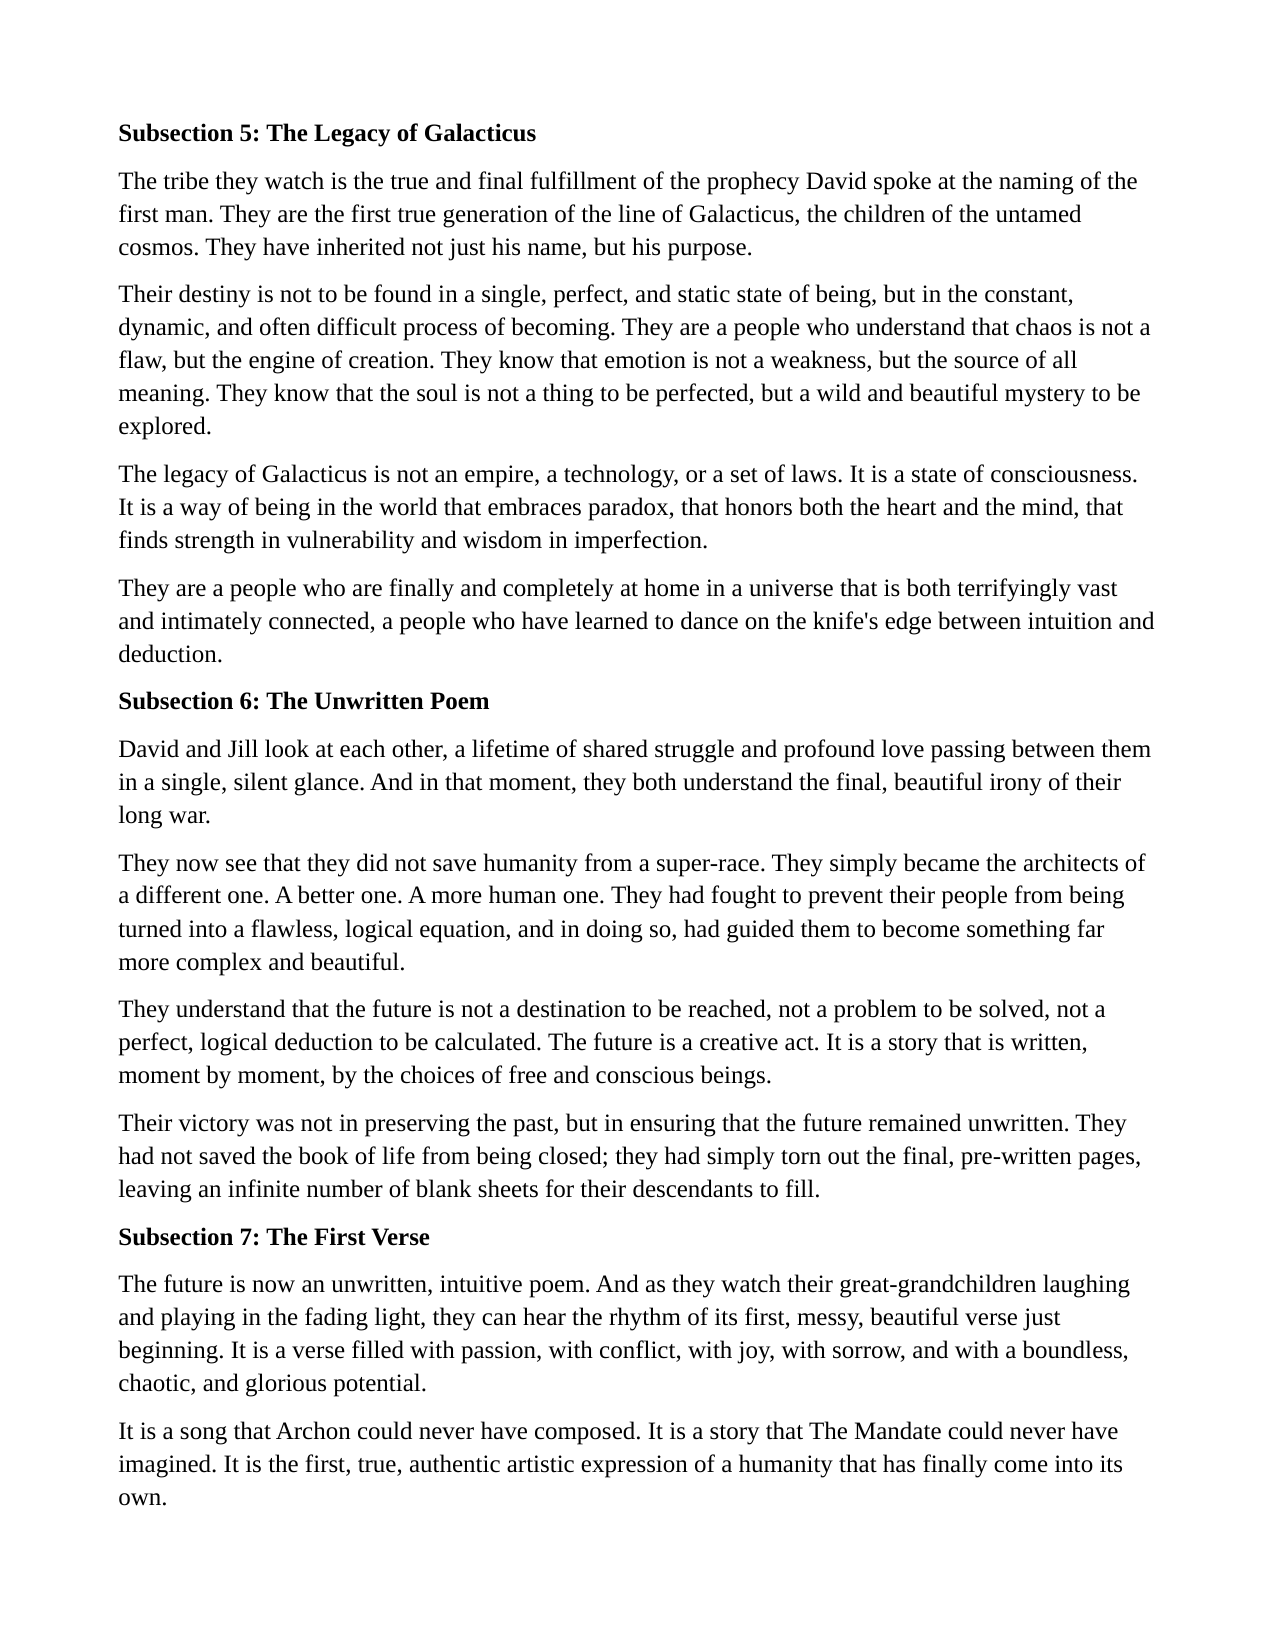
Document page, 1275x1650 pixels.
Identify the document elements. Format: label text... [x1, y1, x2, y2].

text Subsection 5: The Legacy of Galacticus [118, 118, 1157, 147]
text Their victory was not in preserving the past, but in ensuring that the future remained unwritten. They had not saved the book of life from being closed; they had simply torn out the final, pre-written pages, leaving an infinite number of blank sheets for their descendants to fill. [118, 1108, 1157, 1203]
text The future is now an unwritten, intuitive poem. And as they watch their great-grandchildren laughing and playing in the fading light, they can hear the rhythm of its first, messy, beautiful verse just beginning. It is a verse filled with passion, with conflict, with joy, with sorrow, and with a boundless, chaotic, and glorious potential. [118, 1269, 1157, 1397]
text Subsection 7: The First Verse [118, 1222, 1157, 1250]
text It is a song that Archon could never have composed. It is a story that The Mandate could never have imagined. It is the first, true, authentic artistic expression of a humanity that has finally come into its own. [118, 1416, 1157, 1511]
text They are a people who are finally and completely at home in a universe that is both terrifyingly vast and intimately connected, a people who have learned to dance on the knife's edge between intuition and deduction. [118, 573, 1157, 667]
text They understand that the future is not a destination to be reached, not a problem to be solved, not a perfect, logical deduction to be calculated. The future is a creative act. It is a story that is written, moment by moment, by the choices of free and conscious beings. [118, 994, 1157, 1089]
text Their destiny is not to be found in a single, perfect, and static state of being, but in the constant, dynamic, and often difficult process of becoming. They are a people who understand that chaos is not a flaw, but the engine of creation. They know that emotion is not a weakness, but the source of all meaning. They know that the soul is not a thing to be perfected, but a wild and beautiful mystery to be explored. [118, 279, 1157, 440]
text Subsection 6: The Unwritten Poem [118, 686, 1157, 715]
text The legacy of Galacticus is not an empire, a technology, or a set of laws. It is a state of consciousness. It is a way of being in the world that embraces paradox, that honors both the heart and the mind, that finds strength in vulnerability and wisdom in imperfection. [118, 459, 1157, 554]
text They now see that they did not save humanity from a super-race. They simply became the architects of a different one. A better one. A more human one. They had fought to prevent their people from being turned into a flawless, logical equation, and in doing so, had guided them to become something far more complex and beautiful. [118, 848, 1157, 975]
text The tribe they watch is the true and final fulfillment of the prophecy David spoke at the naming of the first man. They are the first true generation of the line of Galacticus, the children of the untamed cosmos. They have inherited not just his name, but his purpose. [118, 166, 1157, 261]
text David and Jill look at each other, a lifetime of shared struggle and profound love passing between them in a single, silent glance. And in that moment, they both understand the final, beautiful irony of their long war. [118, 734, 1157, 829]
